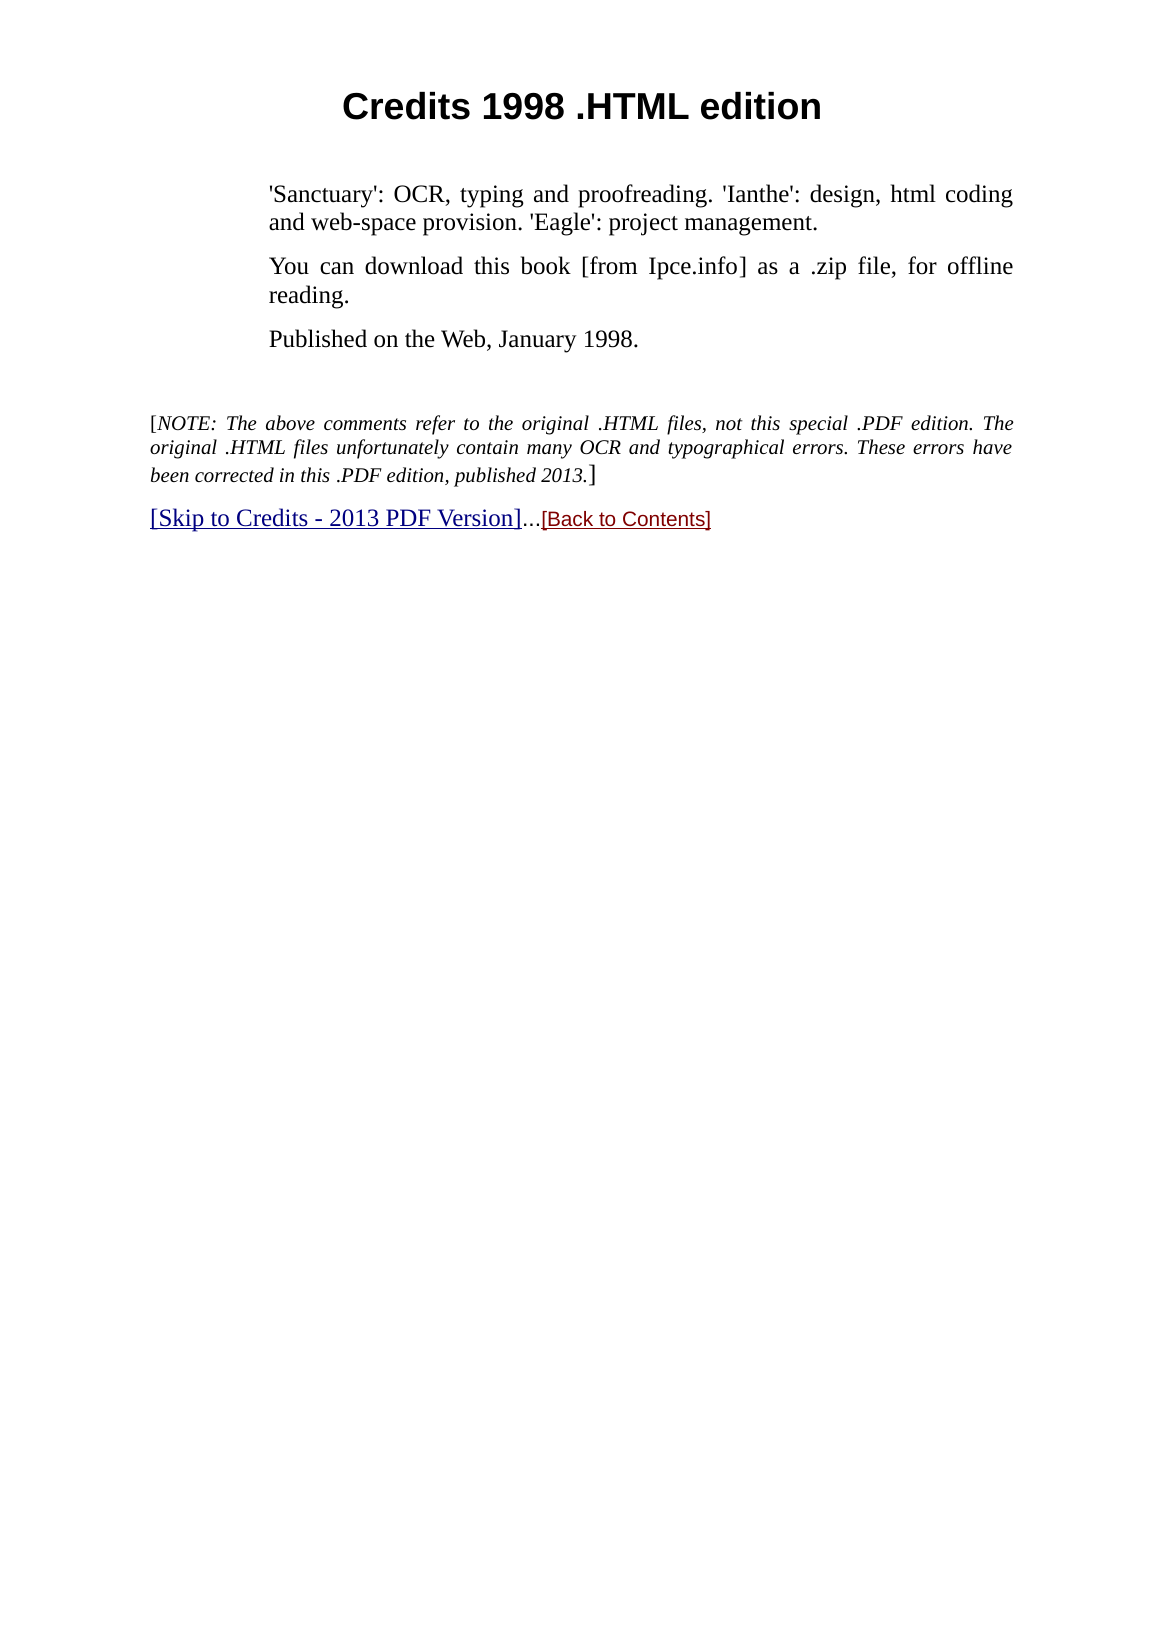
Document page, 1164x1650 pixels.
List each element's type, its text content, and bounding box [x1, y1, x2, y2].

text 'Sanctuary': OCR, typing and proofreading. 'Ianthe': design, html coding and web-space provision. 'Eagle': project management. [268, 179, 1014, 236]
text You can download this book [from Ipce.info] as a .zip file, for offline reading. [268, 251, 1014, 309]
subtitle Credits 1998 .HTML edition [150, 84, 1014, 127]
text Published on the Web, January 1998. [268, 324, 1014, 352]
text [NOTE: The above comments refer to the original .HTML files, not this special .PDF edition. The original .HTML files unfortunately contain many OCR and typographical errors. These errors have been corrected in this .PDF edition, published 2013.] [150, 411, 1014, 488]
text [Skip to Credits - 2013 PDF Version]...[Back to Contents] [150, 503, 1014, 532]
